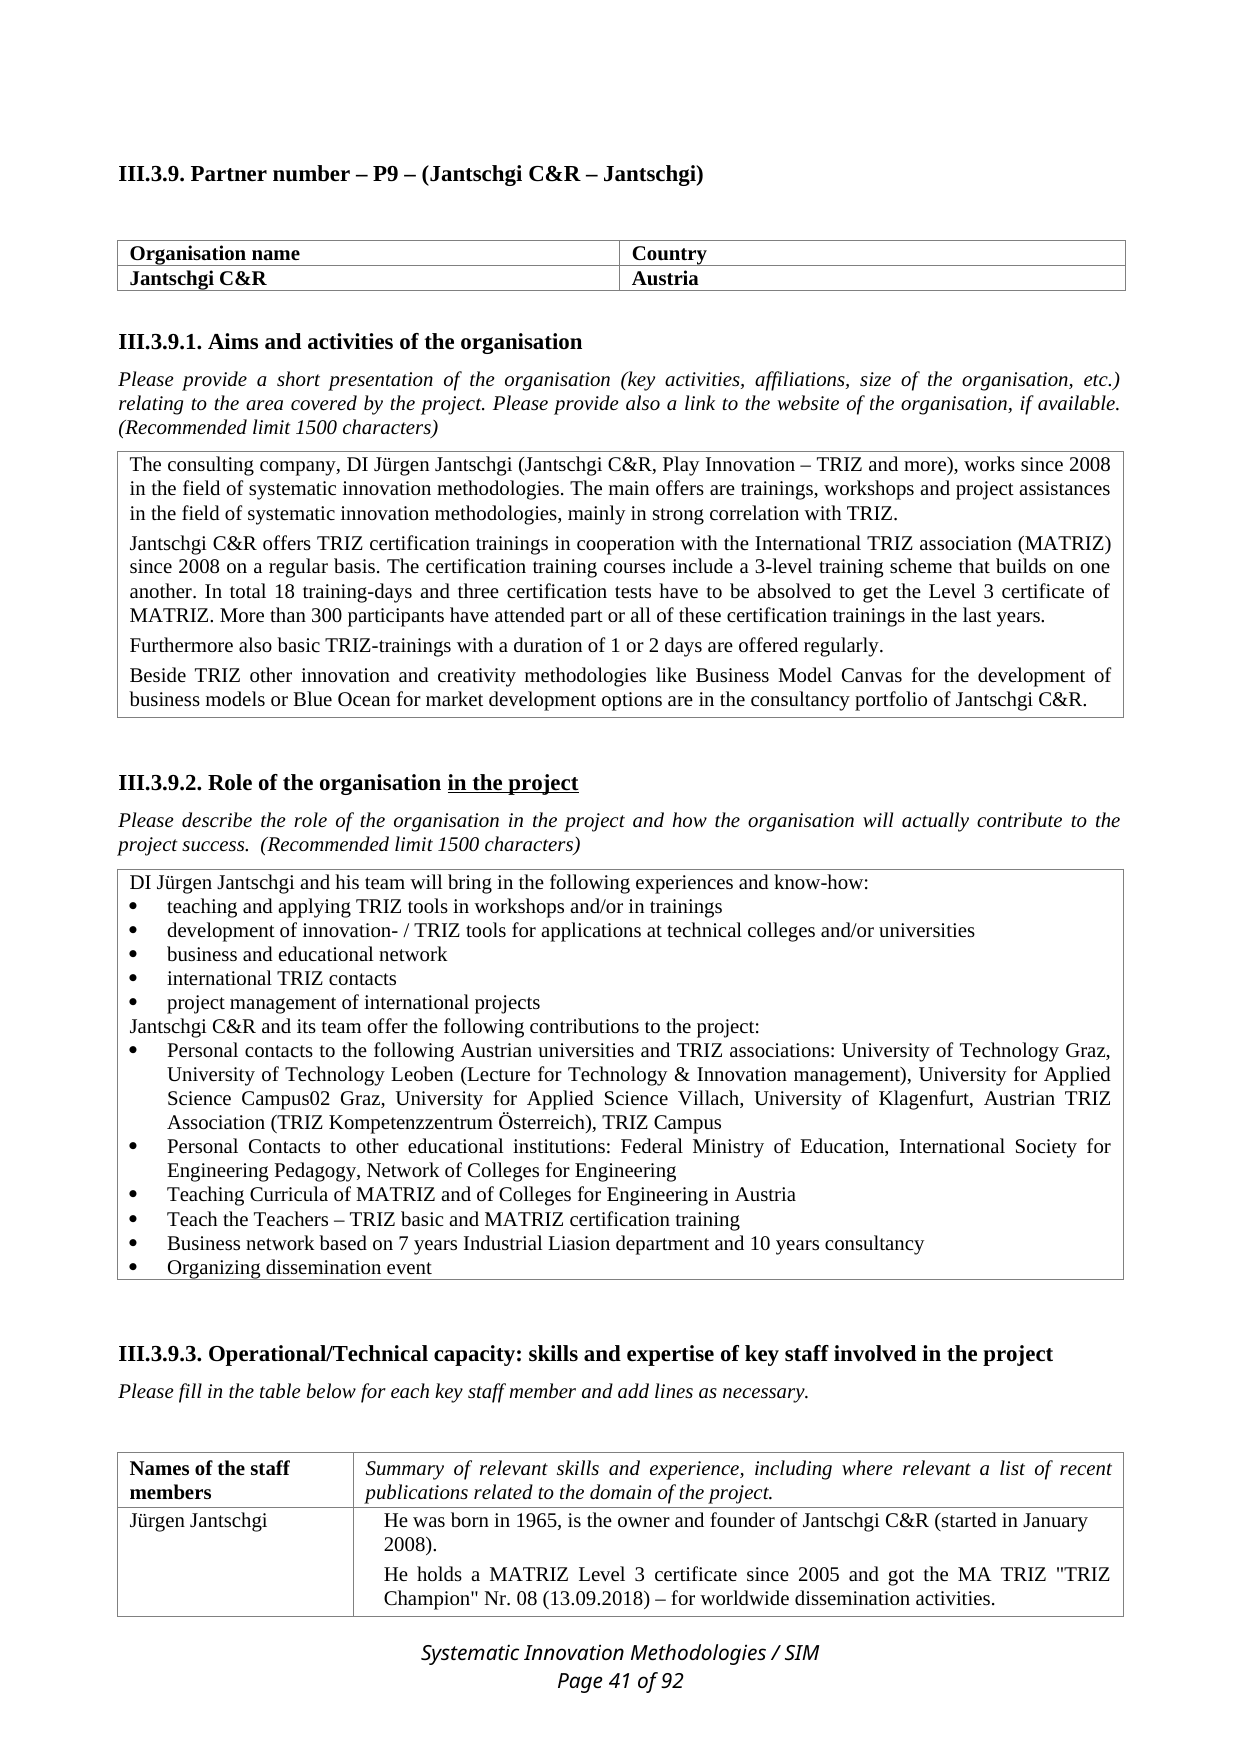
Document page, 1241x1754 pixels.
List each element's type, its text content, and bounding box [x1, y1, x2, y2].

subtitle III.3.9. Partner number – P9 – (Jantschgi C&R – Jantschgi) [118, 160, 1122, 187]
table_header Names of the staff members [118, 1453, 353, 1507]
table_header The consulting company, DI Jürgen Jantschgi (Jantschgi C&R, Play Innovation – TRIZ and more), works since 2008 in the field of systematic innovation methodologies. The main offers are trainings, workshops and project assistances in the field of systematic innovation methodologies, mainly in strong correlation with TRIZ. Jantschgi C&R offers TRIZ certification trainings in cooperation with the International TRIZ association (MATRIZ) since 2008 on a regular basis. The certification training courses include a 3-level training scheme that builds on one another. In total 18 training-days and three certification tests have to be absolved to get the Level 3 certificate of MATRIZ. More than 300 participants have attended part or all of these certification trainings in the last years. Furthermore also basic TRIZ-trainings with a duration of 1 or 2 days are offered regularly. Beside TRIZ other innovation and creativity methodologies like Business Model Canvas for the development of business models or Blue Ocean for market development options are in the consultancy portfolio of Jantschgi C&R. [118, 452, 1123, 717]
text III.3.9.3. Operational/Technical capacity: skills and expertise of key staff involved in the project [118, 1340, 1122, 1367]
text Please fill in the table below for each key staff member and add lines as necessary. [118, 1379, 1122, 1403]
table_cell He was born in 1965, is the owner and founder of Jantschgi C&R (started in January 2008). He holds a MATRIZ Level 3 certificate since 2005 and got the MA TRIZ "TRIZ Champion" Nr. 08 (13.09.2018) – for worldwide dissemination activities. [354, 1508, 1123, 1616]
table_header Organisation name [118, 241, 619, 265]
text III.3.9.1. Aims and activities of the organisation [118, 328, 1122, 354]
text Please describe the role of the organisation in the project and how the organisation will actually contribute to the project success. (Recommended limit 1500 characters) [118, 808, 1122, 856]
table_header Summary of relevant skills and experience, including where relevant a list of recent publications related to the domain of the project. [354, 1453, 1123, 1507]
table_cell Jantschgi C&R [118, 266, 619, 290]
table_header DI Jürgen Jantschgi and his team will bring in the following experiences and know-how: teaching and applying TRIZ tools in workshops and/or in trainings development of innovation- / TRIZ tools for applications at technical colleges and/or universities business and educational network international TRIZ contacts project management of international projects Jantschgi C&R and its team offer the following contributions to the project: Personal contacts to the following Austrian universities and TRIZ associations: University of Technology Graz, University of Technology Leoben (Lecture for Technology & Innovation management), University for Applied Science Campus02 Graz, University for Applied Science Villach, University of Klagenfurt, Austrian TRIZ Association (TRIZ Kompetenzzentrum Österreich), TRIZ Campus Personal Contacts to other educational institutions: Federal Ministry of Education, International Society for Engineering Pedagogy, Network of Colleges for Engineering Teaching Curricula of MATRIZ and of Colleges for Engineering in Austria Teach the Teachers – TRIZ basic and MATRIZ certification training Business network based on 7 years Industrial Liasion department and 10 years consultancy Organizing dissemination event [118, 870, 1123, 1279]
table_cell Jürgen Jantschgi [118, 1508, 353, 1616]
table_cell Austria [620, 266, 1125, 290]
table_header Country [620, 241, 1125, 265]
text Please provide a short presentation of the organisation (key activities, affiliations, size of the organisation, etc.) relating to the area covered by the project. Please provide also a link to the website of the organisation, if available. (Recommended limit 1500 characters) [118, 367, 1122, 439]
text III.3.9.2. Role of the organisation in the project [118, 769, 1122, 795]
